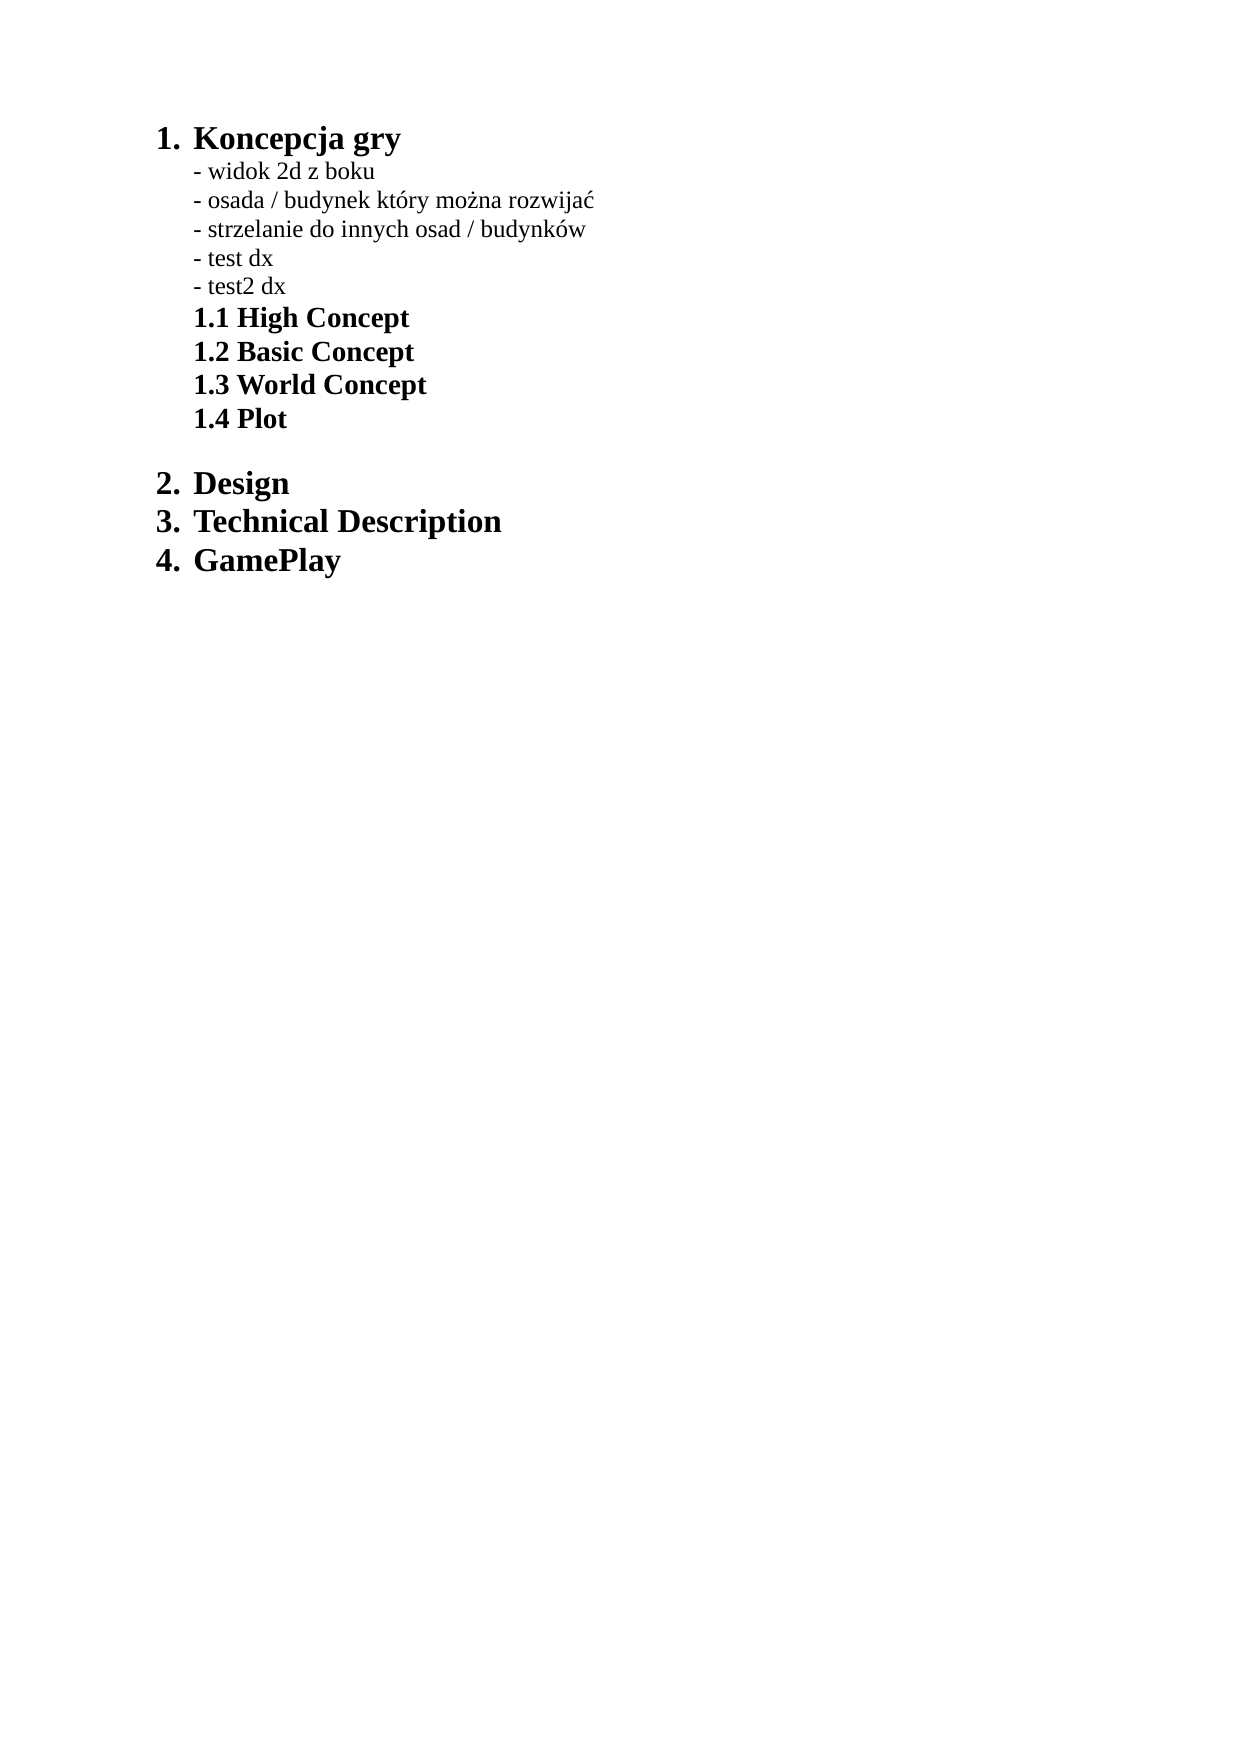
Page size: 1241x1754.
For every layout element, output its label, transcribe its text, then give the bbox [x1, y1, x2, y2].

list GamePlay [156, 540, 1122, 578]
list Design [156, 463, 1122, 501]
list - test2 dx 1.1 High Concept 1.2 Basic Concept 1.3 World Concept 1.4 Plot [156, 271, 1122, 463]
list Koncepcja gry - widok 2d z boku - osada / budynek który można rozwijać - strzelanie do innych osad / budynków - test dx [156, 118, 1122, 271]
list Technical Description [156, 501, 1122, 540]
